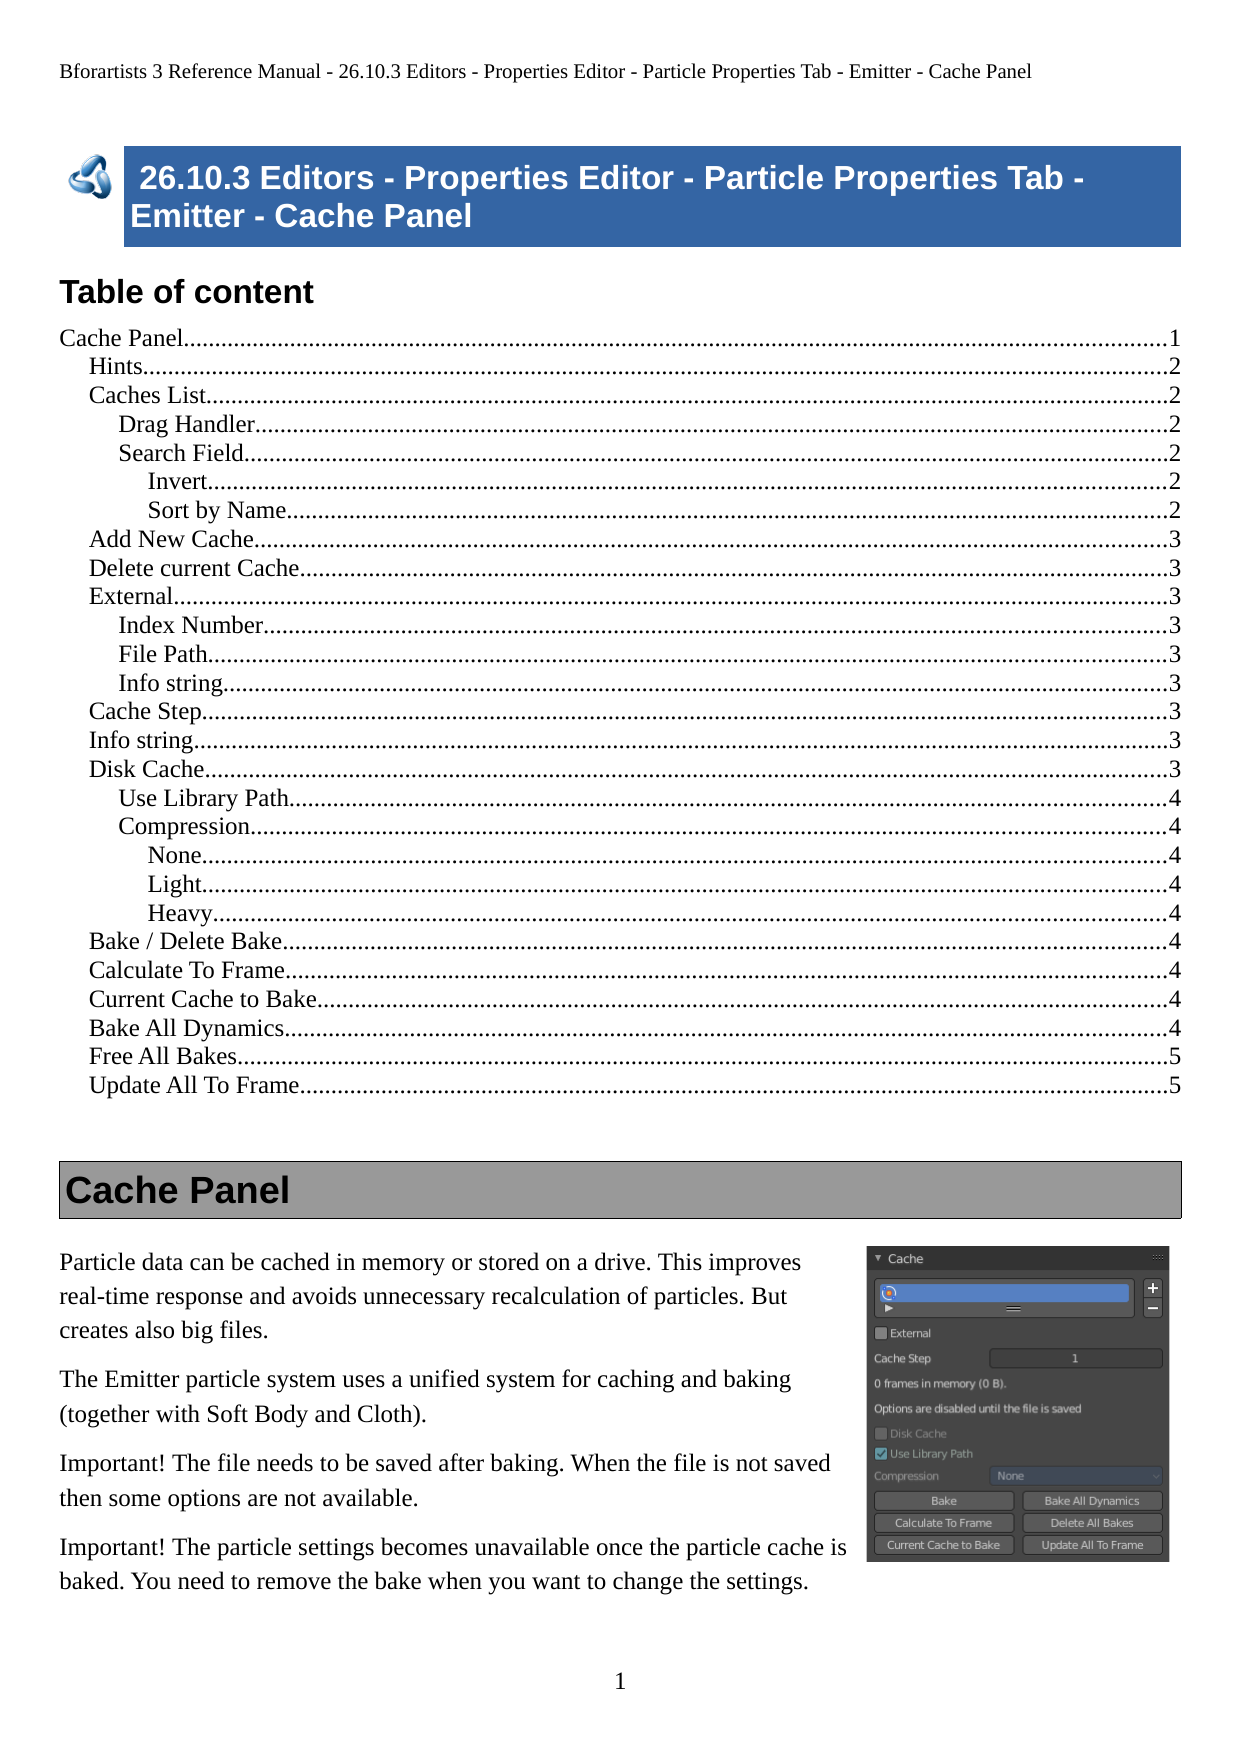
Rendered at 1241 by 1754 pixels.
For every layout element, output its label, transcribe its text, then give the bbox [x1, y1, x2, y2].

text Important! The file needs to be saved after baking. When the file is not saved then some options are not available. [59, 1448, 866, 1511]
text Disk Cache 3 [88, 754, 1181, 783]
table_header Cache Panel [60, 1162, 1181, 1218]
text Calculate To Frame 4 [88, 955, 1181, 984]
text Bake All Dynamics 4 [88, 1013, 1181, 1041]
text The Emitter particle system uses a unified system for caching and baking (together with Soft Body and Cloth). [59, 1364, 866, 1428]
text Free All Bakes 5 [88, 1041, 1181, 1070]
picture [866, 1246, 1170, 1562]
text Light 4 [147, 869, 1181, 898]
text Particle data can be cached in memory or stored on a drive. This improves real-time response and avoids unnecessary recalculation of particles. But creates also big files. [59, 1247, 866, 1344]
text Drag Handler 2 [118, 409, 1181, 438]
text Hints 2 [88, 351, 1181, 380]
text Current Cache to Bake 4 [88, 984, 1181, 1013]
text Cache Step 3 [88, 696, 1181, 725]
text Info string 3 [118, 668, 1181, 696]
text Bake / Delete Bake 4 [88, 926, 1181, 955]
text Important! The particle settings becomes unavailable once the particle cache is baked. You need to remove the bake when you want to change the settings. [59, 1532, 1181, 1595]
text External 3 [88, 581, 1181, 610]
text Search Field 2 [118, 438, 1181, 466]
text Compression 4 [118, 811, 1181, 840]
text File Path 3 [118, 639, 1181, 668]
text Delete current Cache 3 [88, 553, 1181, 581]
table_header 26.10.3 Editors - Properties Editor - Particle Properties Tab - Emitter - Cache Panel [124, 146, 1181, 247]
picture [65, 152, 114, 202]
text Add New Cache 3 [88, 524, 1181, 553]
text Update All To Frame 5 [88, 1070, 1181, 1099]
subtitle Table of content [59, 272, 1181, 310]
table_header [59, 146, 124, 247]
text None 4 [147, 840, 1181, 869]
text Cache Panel 1 [59, 323, 1181, 351]
text Invert 2 [147, 466, 1181, 495]
text Index Number 3 [118, 610, 1181, 639]
text Heavy 4 [147, 898, 1181, 926]
text Sort by Name 2 [147, 495, 1181, 524]
text Use Library Path 4 [118, 783, 1181, 811]
text Info string 3 [88, 725, 1181, 754]
text Caches List 2 [88, 380, 1181, 409]
